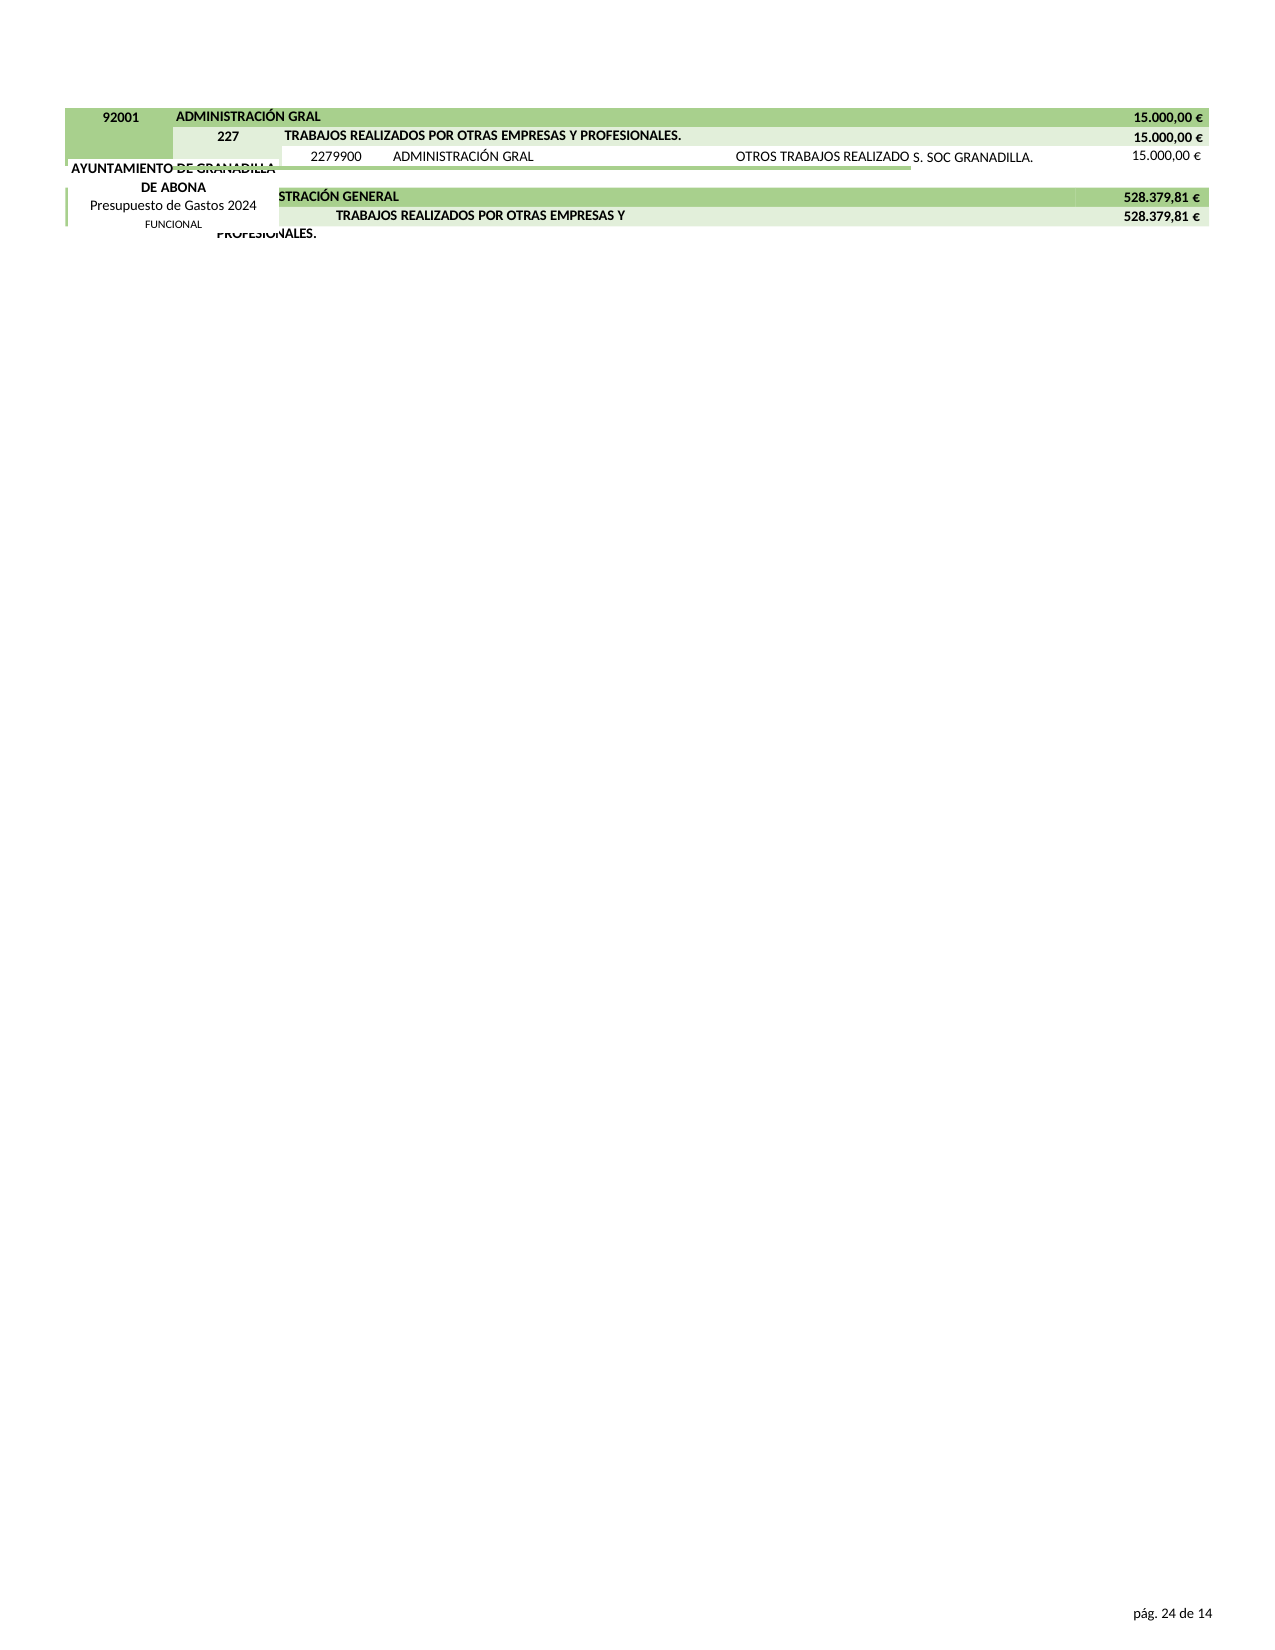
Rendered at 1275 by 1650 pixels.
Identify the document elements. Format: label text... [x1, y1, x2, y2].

table_cell TRABAJOS REALIZADOS POR OTRAS EMPRESAS Y PROFESIONALES. [282, 127, 911, 146]
table_cell 15.000,00 € [911, 127, 1209, 146]
table_cell S. SOC GRANADILLA. 15.000,00 € [911, 146, 1209, 166]
table_cell [65, 127, 173, 166]
table_cell 227 [173, 127, 282, 146]
table_header 92001 [65, 108, 173, 127]
table_cell 2279900 [282, 146, 378, 166]
table_header ADMINISTRACIÓN GRAL [173, 108, 911, 127]
table_cell ADMINISTRACIÓN GRAL OTROS TRABAJOS REALIZADO [378, 146, 911, 166]
table_cell [173, 146, 282, 166]
table_header 15.000,00 € [911, 108, 1209, 127]
